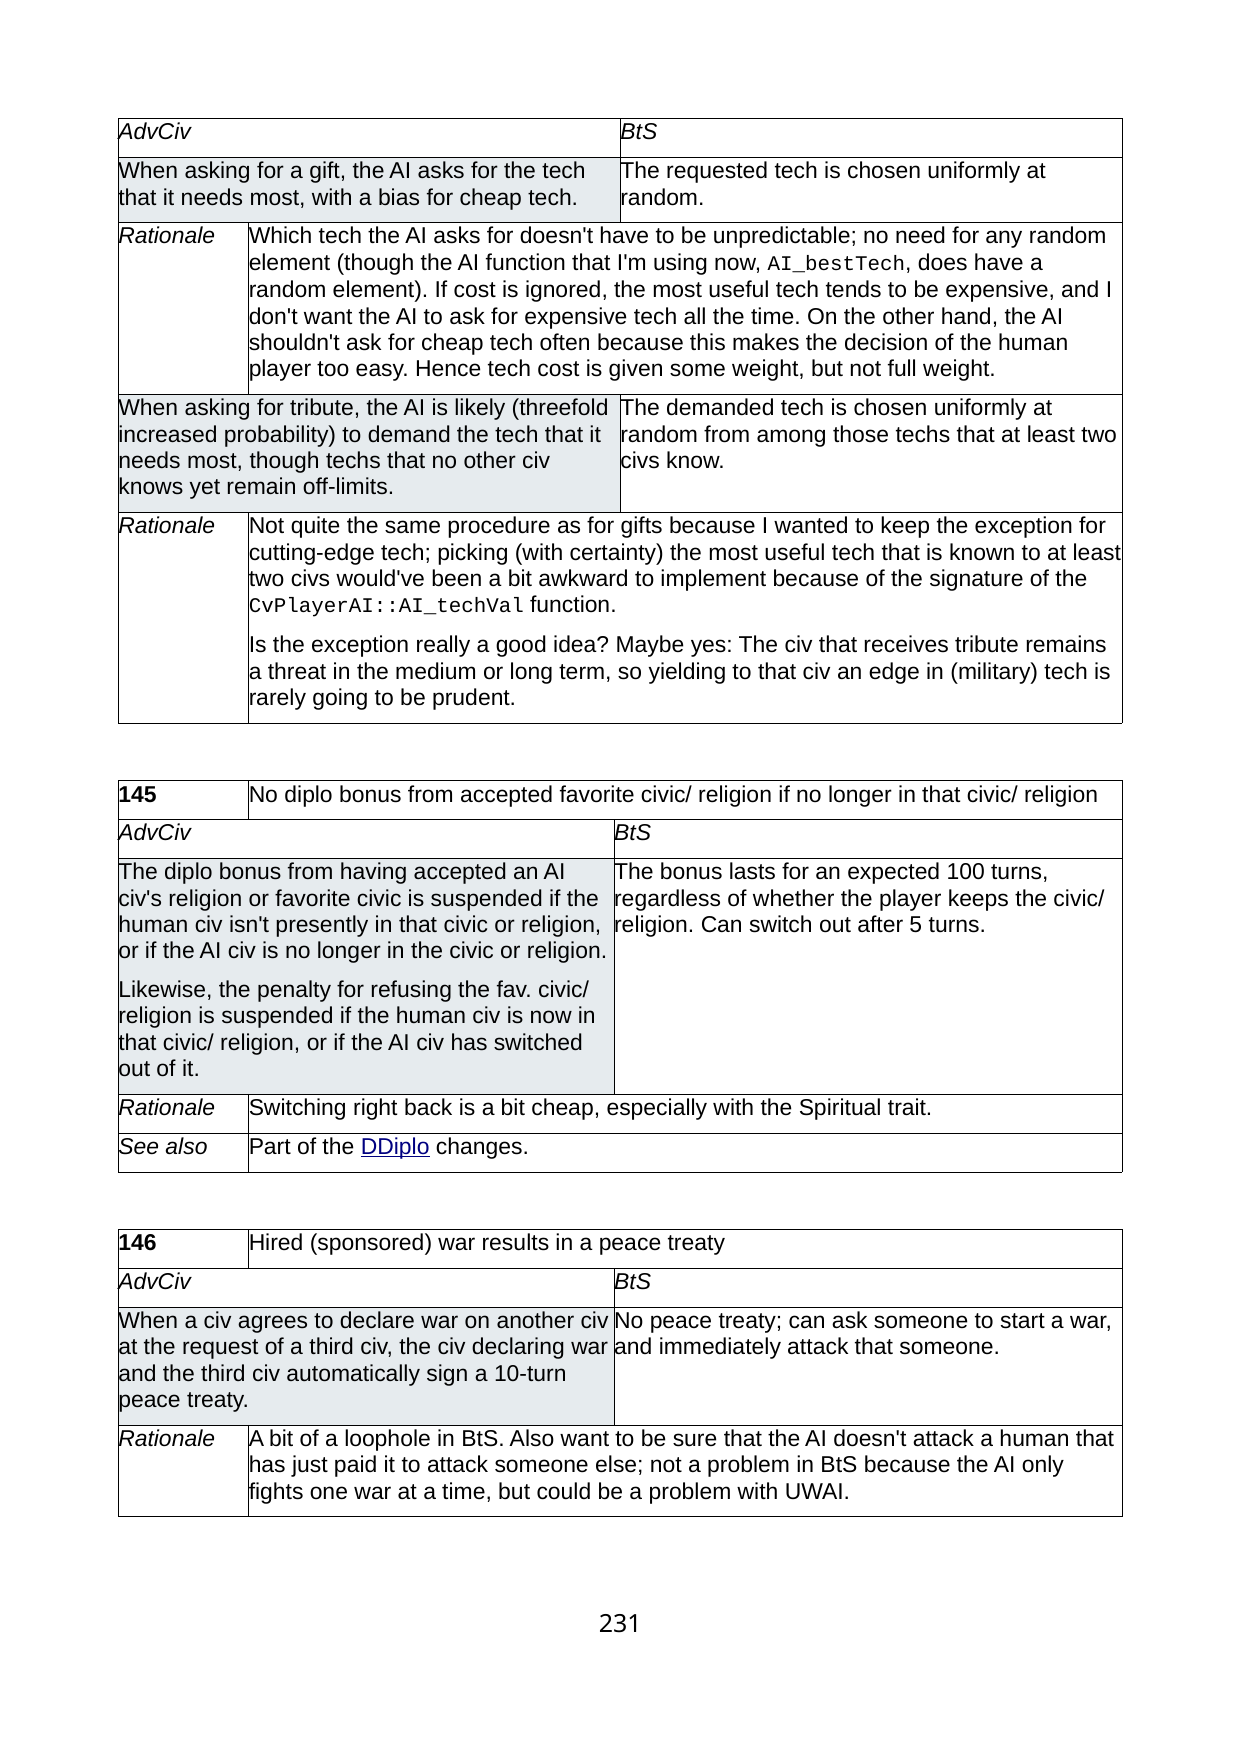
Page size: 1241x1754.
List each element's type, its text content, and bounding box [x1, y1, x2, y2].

table_cell Part of the DDiplo changes. [249, 1134, 1122, 1172]
table_cell Rationale [119, 223, 248, 394]
table_cell AdvCiv [119, 820, 614, 858]
table_cell Not quite the same procedure as for gifts because I wanted to keep the exception for cutting-edge tech; picking (with certainty) the most useful tech that is known to at least two civs would've been a bit awkward to implement because of the signature of the CvPlayerAI::AI_techVal function. Is the exception really a good idea? Maybe yes: The civ that receives tribute remains a threat in the medium or long term, so yielding to that civ an edge in (military) tech is rarely going to be prudent. [249, 513, 1122, 723]
table_cell BtS [621, 119, 1122, 157]
table_cell The demanded tech is chosen uniformly at random from among those techs that at least two civs know. [621, 395, 1122, 512]
table_cell See also [119, 1134, 248, 1172]
table_cell Rationale [119, 1095, 248, 1133]
table_cell The bonus lasts for an expected 100 turns, regardless of whether the player keeps the civic/ religion. Can switch out after 5 turns. [615, 859, 1122, 1094]
table_cell A bit of a loophole in BtS. Also want to be sure that the AI doesn't attack a human that has just paid it to attack someone else; not a problem in BtS because the AI only fights one war at a time, but could be a problem with UWAI. [249, 1426, 1122, 1516]
table_cell BtS [615, 1269, 1122, 1307]
table_cell No peace treaty; can ask someone to start a war, and immediately attack that someone. [615, 1308, 1122, 1425]
table_cell Switching right back is a bit cheap, especially with the Spiritual trait. [249, 1095, 1122, 1133]
table_header No diplo bonus from accepted favorite civic/ religion if no longer in that civic/ religion [249, 781, 1122, 819]
table_cell Rationale [119, 513, 248, 723]
table_header 145 [119, 781, 248, 819]
table_cell Rationale [119, 1426, 248, 1516]
table_cell When asking for tribute, the AI is likely (threefold increased probability) to demand the tech that it needs most, though techs that no other civ knows yet remain off-limits. [119, 395, 620, 512]
table_header Hired (sponsored) war results in a peace treaty [249, 1230, 1122, 1268]
table_cell BtS [615, 820, 1122, 858]
table_cell AdvCiv [119, 119, 620, 157]
table_cell AdvCiv [119, 1269, 614, 1307]
table_cell When a civ agrees to declare war on another civ at the request of a third civ, the civ declaring war and the third civ automatically sign a 10-turn peace treaty. [119, 1308, 614, 1425]
table_header 146 [119, 1230, 248, 1268]
table_cell The diplo bonus from having accepted an AI civ's religion or favorite civic is suspended if the human civ isn't presently in that civic or religion, or if the AI civ is no longer in the civic or religion. Likewise, the penalty for refusing the fav. civic/ religion is suspended if the human civ is now in that civic/ religion, or if the AI civ has switched out of it. [119, 859, 614, 1094]
table_cell The requested tech is chosen uniformly at random. [621, 158, 1122, 222]
table_cell Which tech the AI asks for doesn't have to be unpredictable; no need for any random element (though the AI function that I'm using now, AI_bestTech, does have a random element). If cost is ignored, the most useful tech tends to be expensive, and I don't want the AI to ask for expensive tech all the time. On the other hand, the AI shouldn't ask for cheap tech often because this makes the decision of the human player too easy. Hence tech cost is given some weight, but not full weight. [249, 223, 1122, 394]
table_cell When asking for a gift, the AI asks for the tech that it needs most, with a bias for cheap tech. [119, 158, 620, 222]
